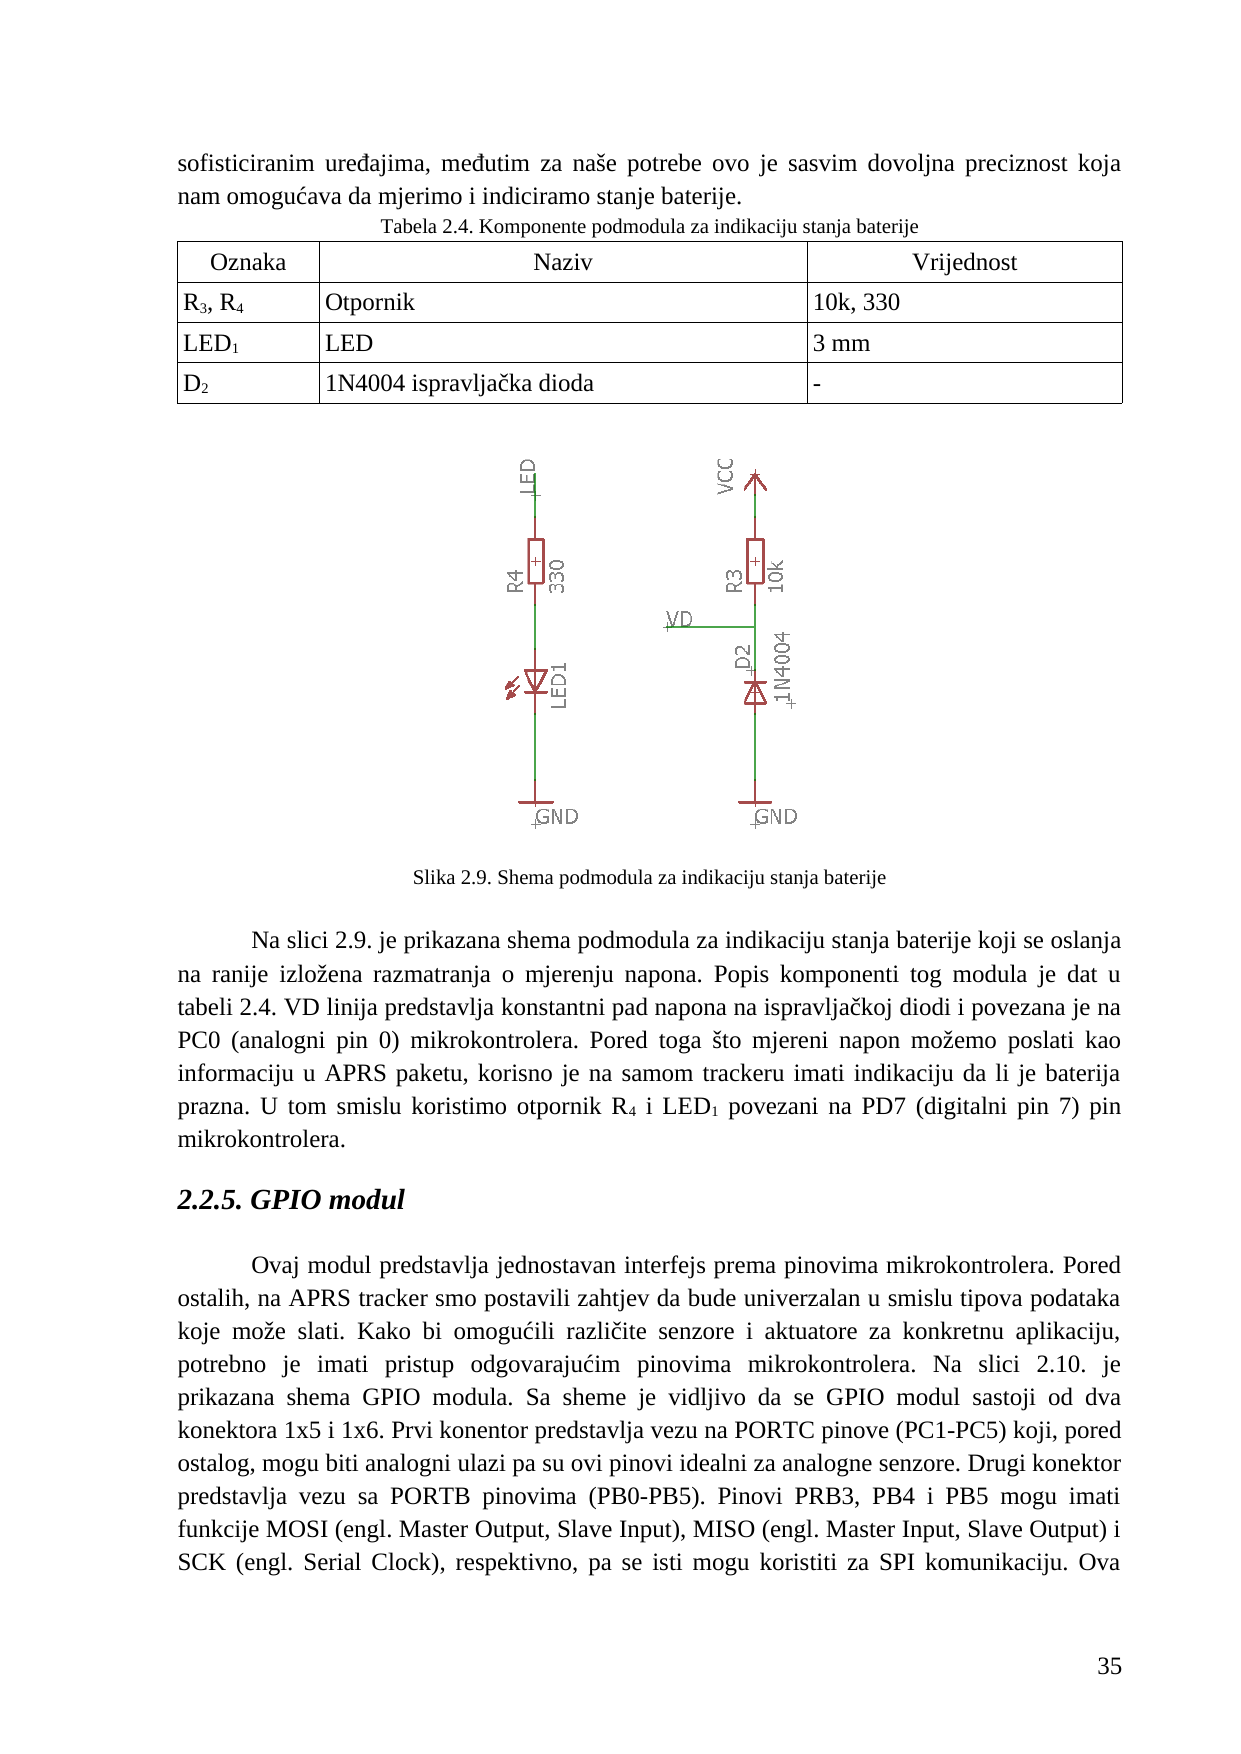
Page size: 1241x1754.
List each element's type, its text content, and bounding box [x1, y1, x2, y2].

text Tabela 2.4. Komponente podmodula za indikaciju stanja baterije [177, 214, 1122, 238]
table_cell 10k, 330 [808, 283, 1122, 322]
table_cell LED [320, 323, 807, 362]
table_cell Otpornik [320, 283, 807, 322]
table_cell D2 [178, 363, 319, 403]
table_cell LED1 [178, 323, 319, 362]
table_header Vrijednost [808, 242, 1122, 282]
table_header Oznaka [178, 242, 319, 282]
table_cell R3, R4 [178, 283, 319, 322]
picture [473, 435, 826, 859]
table_header Naziv [320, 242, 807, 282]
text sofisticiranim uređajima, međutim za naše potrebe ovo je sasvim dovoljna preciznost koja nam omogućava da mjerimo i indiciramo stanje baterije. [177, 148, 1122, 209]
table_cell 3 mm [808, 323, 1122, 362]
text Ovaj modul predstavlja jednostavan interfejs prema pinovima mikrokontrolera. Pored ostalih, na APRS tracker smo postavili zahtjev da bude univerzalan u smislu tipova podataka koje može slati. Kako bi omogućili različite senzore i aktuatore za konkretnu aplikaciju, potrebno je imati pristup odgovarajućim pinovima mikrokontrolera. Na slici 2.10. je prikazana shema GPIO modula. Sa sheme je vidljivo da se GPIO modul sastoji od dva konektora 1x5 i 1x6. Prvi konentor predstavlja vezu na PORTC pinove (PC1-PC5) koji, pored ostalog, mogu biti analogni ulazi pa su ovi pinovi idealni za analogne senzore. Drugi konektor predstavlja vezu sa PORTB pinovima (PB0-PB5). Pinovi PRB3, PB4 i PB5 mogu imati funkcije MOSI (engl. Master Output, Slave Input), MISO (engl. Master Input, Slave Output) i SCK (engl. Serial Clock), respektivno, pa se isti mogu koristiti za SPI komunikaciju. Ova [177, 1250, 1122, 1576]
table_cell - [808, 363, 1122, 403]
text Na slici 2.9. je prikazana shema podmodula za indikaciju stanja baterije koji se oslanja na ranije izložena razmatranja o mjerenju napona. Popis komponenti tog modula je dat u tabeli 2.4. VD linija predstavlja konstantni pad napona na ispravljačkoj diodi i povezana je na PC0 (analogni pin 0) mikrokontrolera. Pored toga što mjereni napon možemo poslati kao informaciju u APRS paketu, korisno je na samom trackeru imati indikaciju da li je baterija prazna. U tom smislu koristimo otpornik R4 i LED1 povezani na PD7 (digitalni pin 7) pin mikrokontrolera. [177, 926, 1122, 1152]
table_cell 1N4004 ispravljačka dioda [320, 363, 807, 403]
subtitle 2.2.5. GPIO modul [177, 1182, 1122, 1215]
text Slika 2.9. Shema podmodula za indikaciju stanja baterije [177, 865, 1122, 889]
